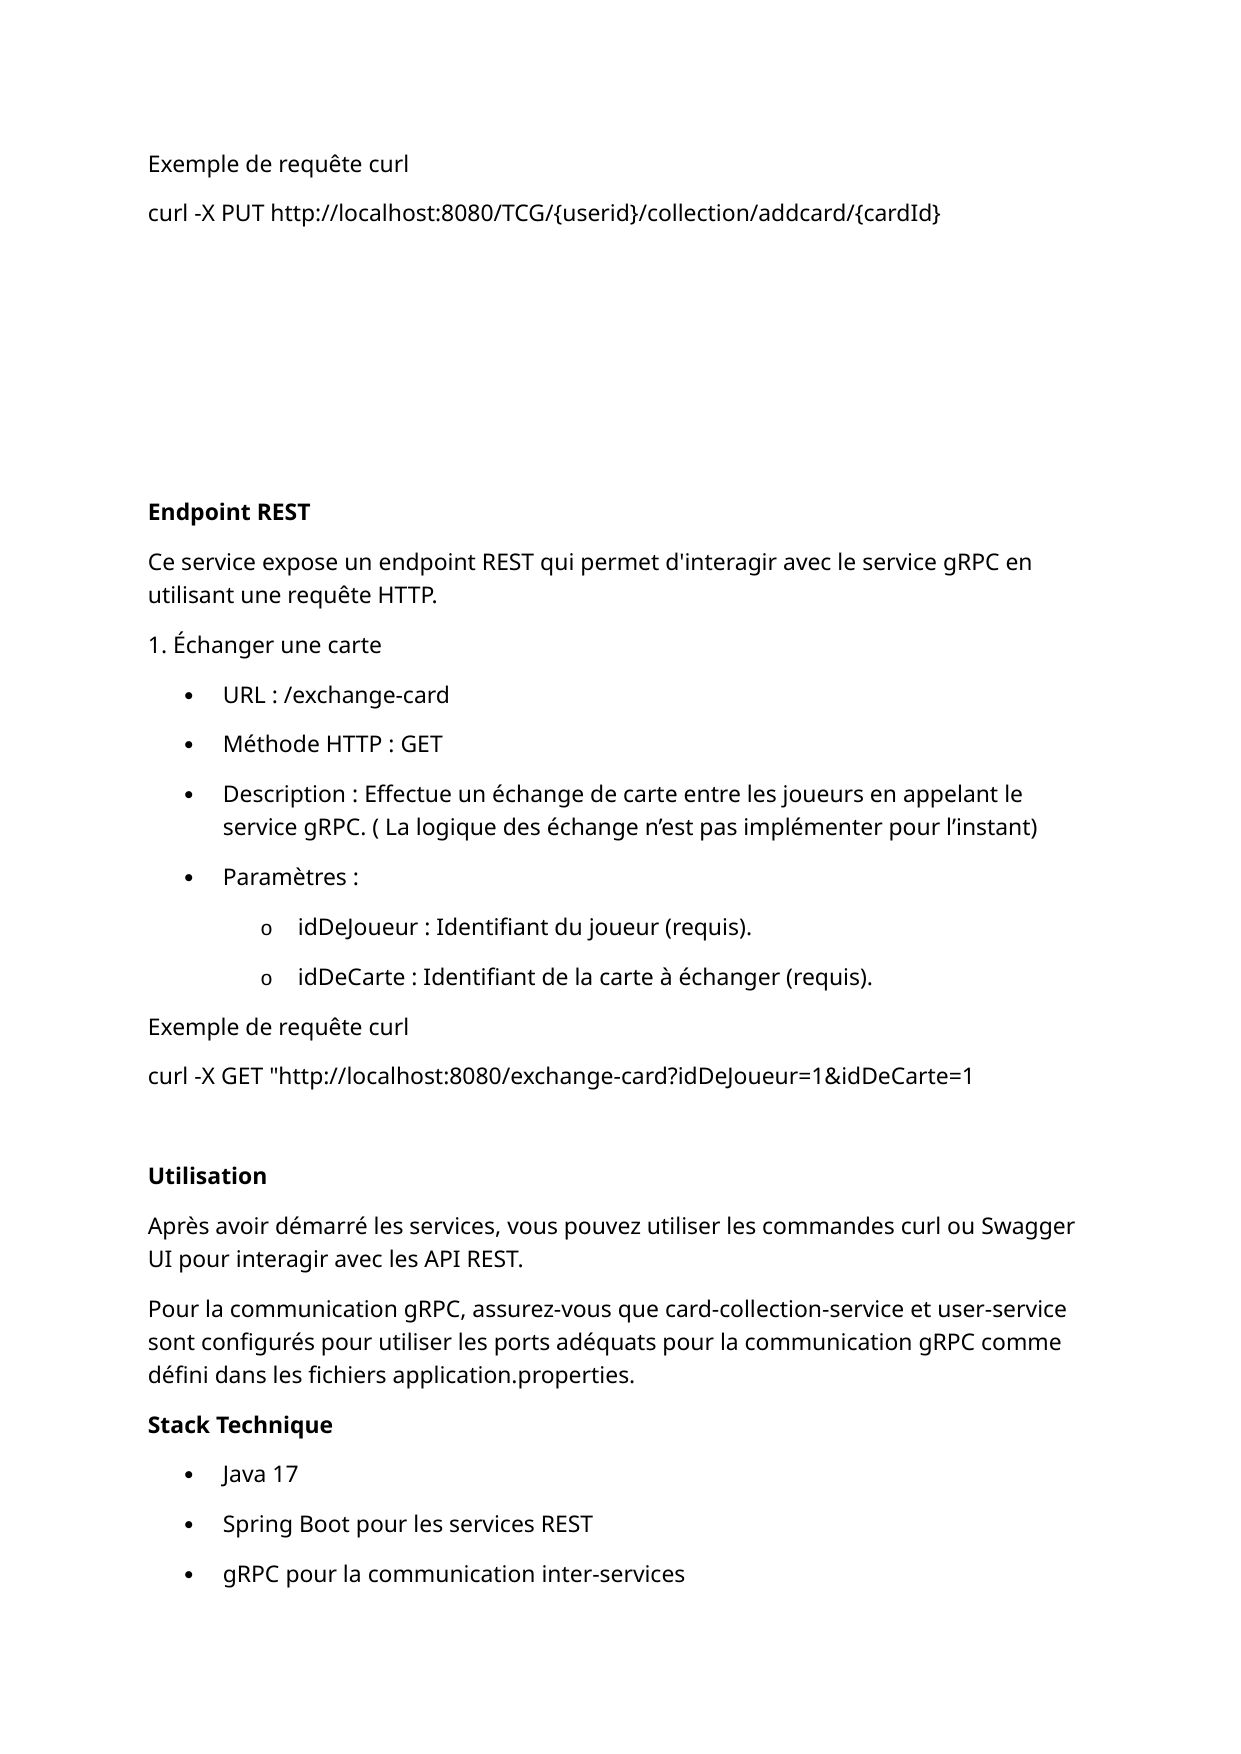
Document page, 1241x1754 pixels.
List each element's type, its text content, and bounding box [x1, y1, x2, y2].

text Après avoir démarré les services, vous pouvez utiliser les commandes curl ou Swagger UI pour interagir avec les API REST. [148, 1210, 1093, 1274]
text Stack Technique [148, 1409, 1093, 1440]
list Description : Effectue un échange de carte entre les joueurs en appelant le service gRPC. ( La logique des échange n’est pas implémenter pour l’instant) [185, 778, 1093, 843]
list URL : /exchange-card [185, 679, 1093, 710]
list Méthode HTTP : GET [185, 728, 1093, 760]
text Exemple de requête curl [148, 1011, 1093, 1042]
text 1. Échanger une carte [148, 629, 1093, 660]
text Utilisation [148, 1160, 1093, 1191]
text Exemple de requête curl [148, 148, 1093, 179]
text Pour la communication gRPC, assurez-vous que card-collection-service et user-service sont configurés pour utiliser les ports adéquats pour la communication gRPC comme défini dans les fichiers application.properties. [148, 1293, 1093, 1390]
text Ce service expose un endpoint REST qui permet d'interagir avec le service gRPC en utilisant une requête HTTP. [148, 546, 1093, 610]
list idDeJoueur : Identifiant du joueur (requis). [260, 911, 1093, 942]
text curl -X GET "http://localhost:8080/exchange-card?idDeJoueur=1&idDeCarte=1 [148, 1060, 1093, 1092]
list Spring Boot pour les services REST [185, 1508, 1093, 1539]
list gRPC pour la communication inter-services [185, 1558, 1093, 1589]
list idDeCarte : Identifiant de la carte à échanger (requis). [260, 961, 1093, 992]
list Paramètres : [185, 861, 1093, 892]
text Endpoint REST [148, 496, 1093, 527]
list Java 17 [185, 1458, 1093, 1490]
text curl -X PUT http://localhost:8080/TCG/{userid}/collection/addcard/{cardId} [148, 197, 1093, 229]
